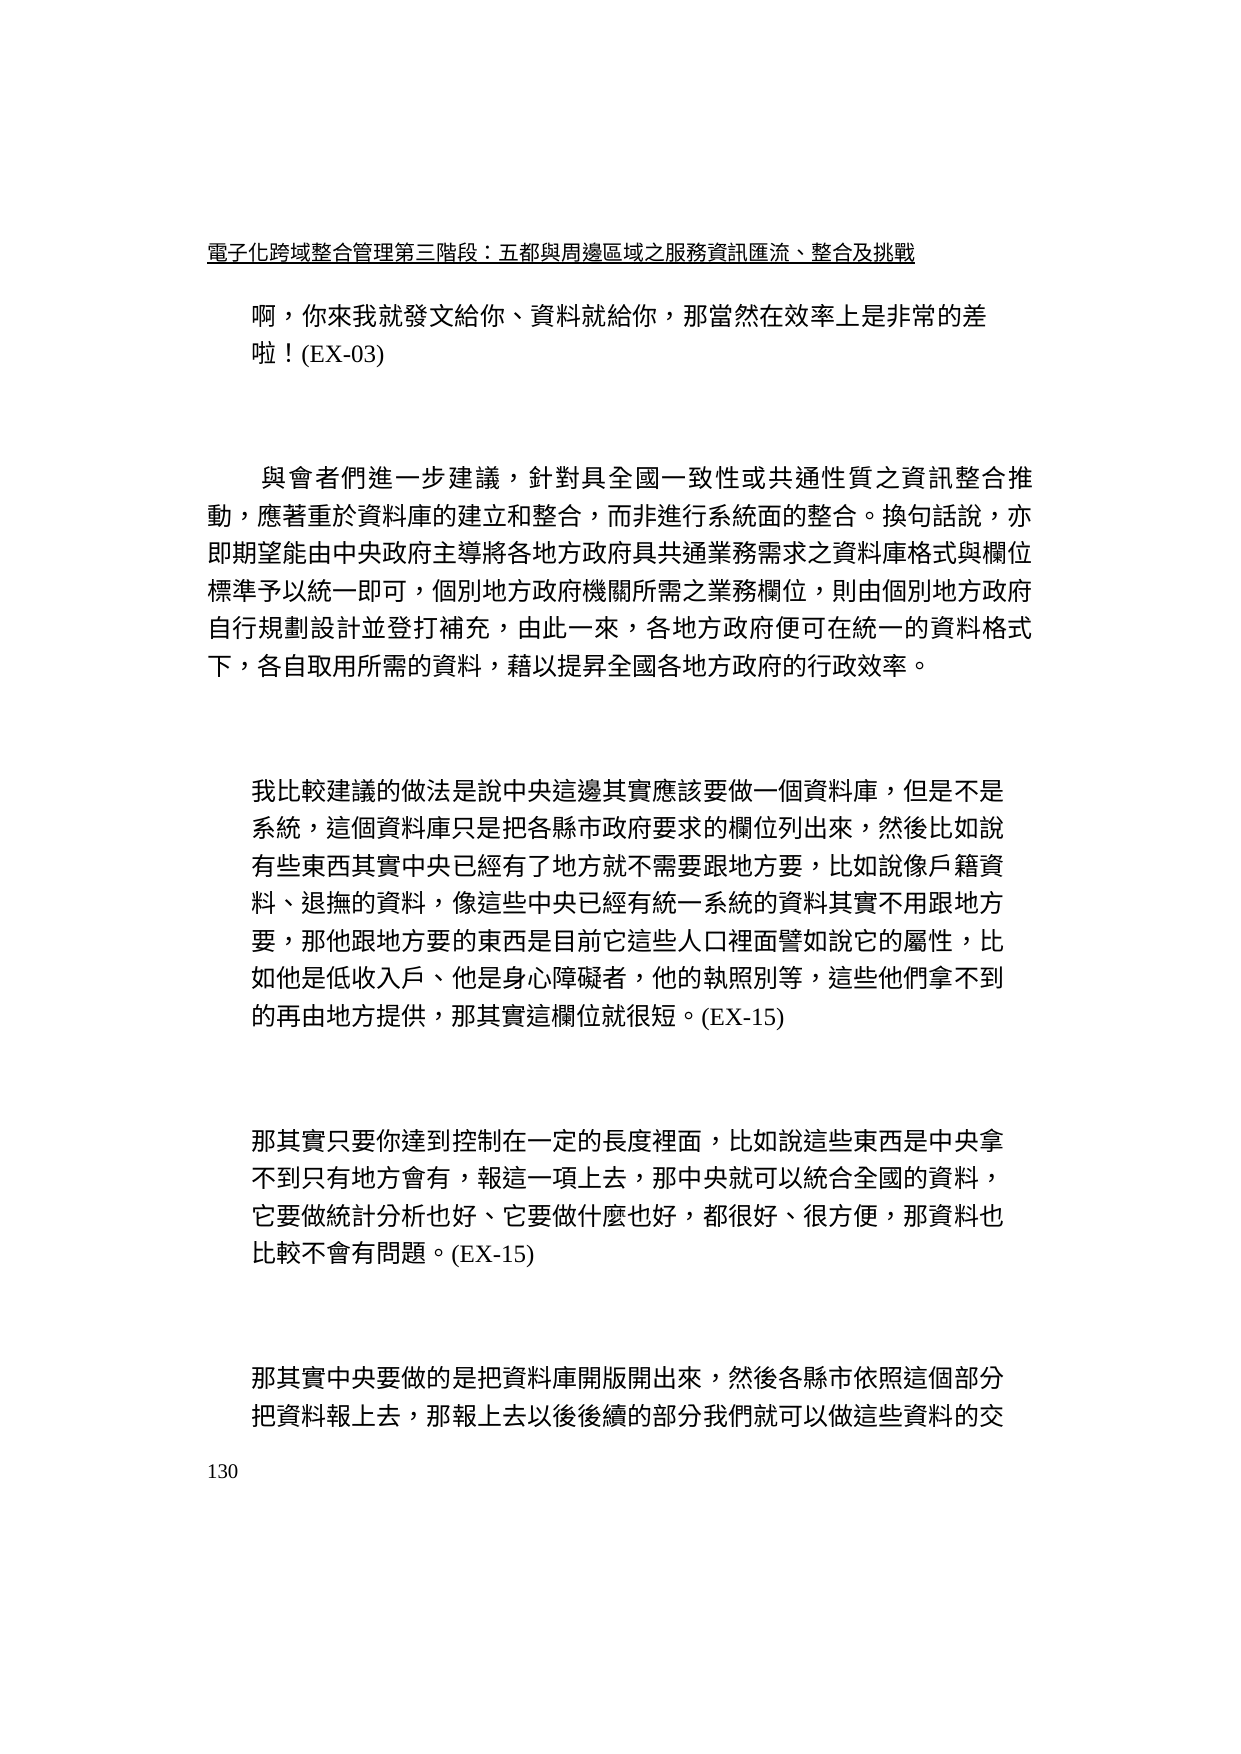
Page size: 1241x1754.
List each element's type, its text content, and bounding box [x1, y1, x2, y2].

text 那其實中央要做的是把資料庫開版開出來，然後各縣市依照這個部分把資料報上去，那報上去以後後續的部分我們就可以做這些資料的交 [251, 1358, 1004, 1433]
text 那其實只要你達到控制在一定的長度裡面，比如說這些東西是中央拿不到只有地方會有，報這一項上去，那中央就可以統合全國的資料，它要做統計分析也好、它要做什麼也好，都很好、很方便，那資料也比較不會有問題。(EX-15) [251, 1120, 1004, 1270]
text 與會者們進一步建議，針對具全國一致性或共通性質之資訊整合推動，應著重於資料庫的建立和整合，而非進行系統面的整合。換句話說，亦即期望能由中央政府主導將各地方政府具共通業務需求之資料庫格式與欄位標準予以統一即可，個別地方政府機關所需之業務欄位，則由個別地方政府自行規劃設計並登打補充，由此一來，各地方政府便可在統一的資料格式下，各自取用所需的資料，藉以提昇全國各地方政府的行政效率。 [207, 458, 1033, 683]
text 啊，你來我就發文給你、資料就給你，那當然在效率上是非常的差啦！(EX-03) [251, 295, 989, 370]
text 我比較建議的做法是說中央這邊其實應該要做一個資料庫，但是不是系統，這個資料庫只是把各縣市政府要求的欄位列出來，然後比如說有些東西其實中央已經有了地方就不需要跟地方要，比如說像戶籍資料、退撫的資料，像這些中央已經有統一系統的資料其實不用跟地方要，那他跟地方要的東西是目前它這些人口裡面譬如說它的屬性，比如他是低收入戶、他是身心障礙者，他的執照別等，這些他們拿不到的再由地方提供，那其實這欄位就很短。(EX-15) [251, 770, 1004, 1033]
